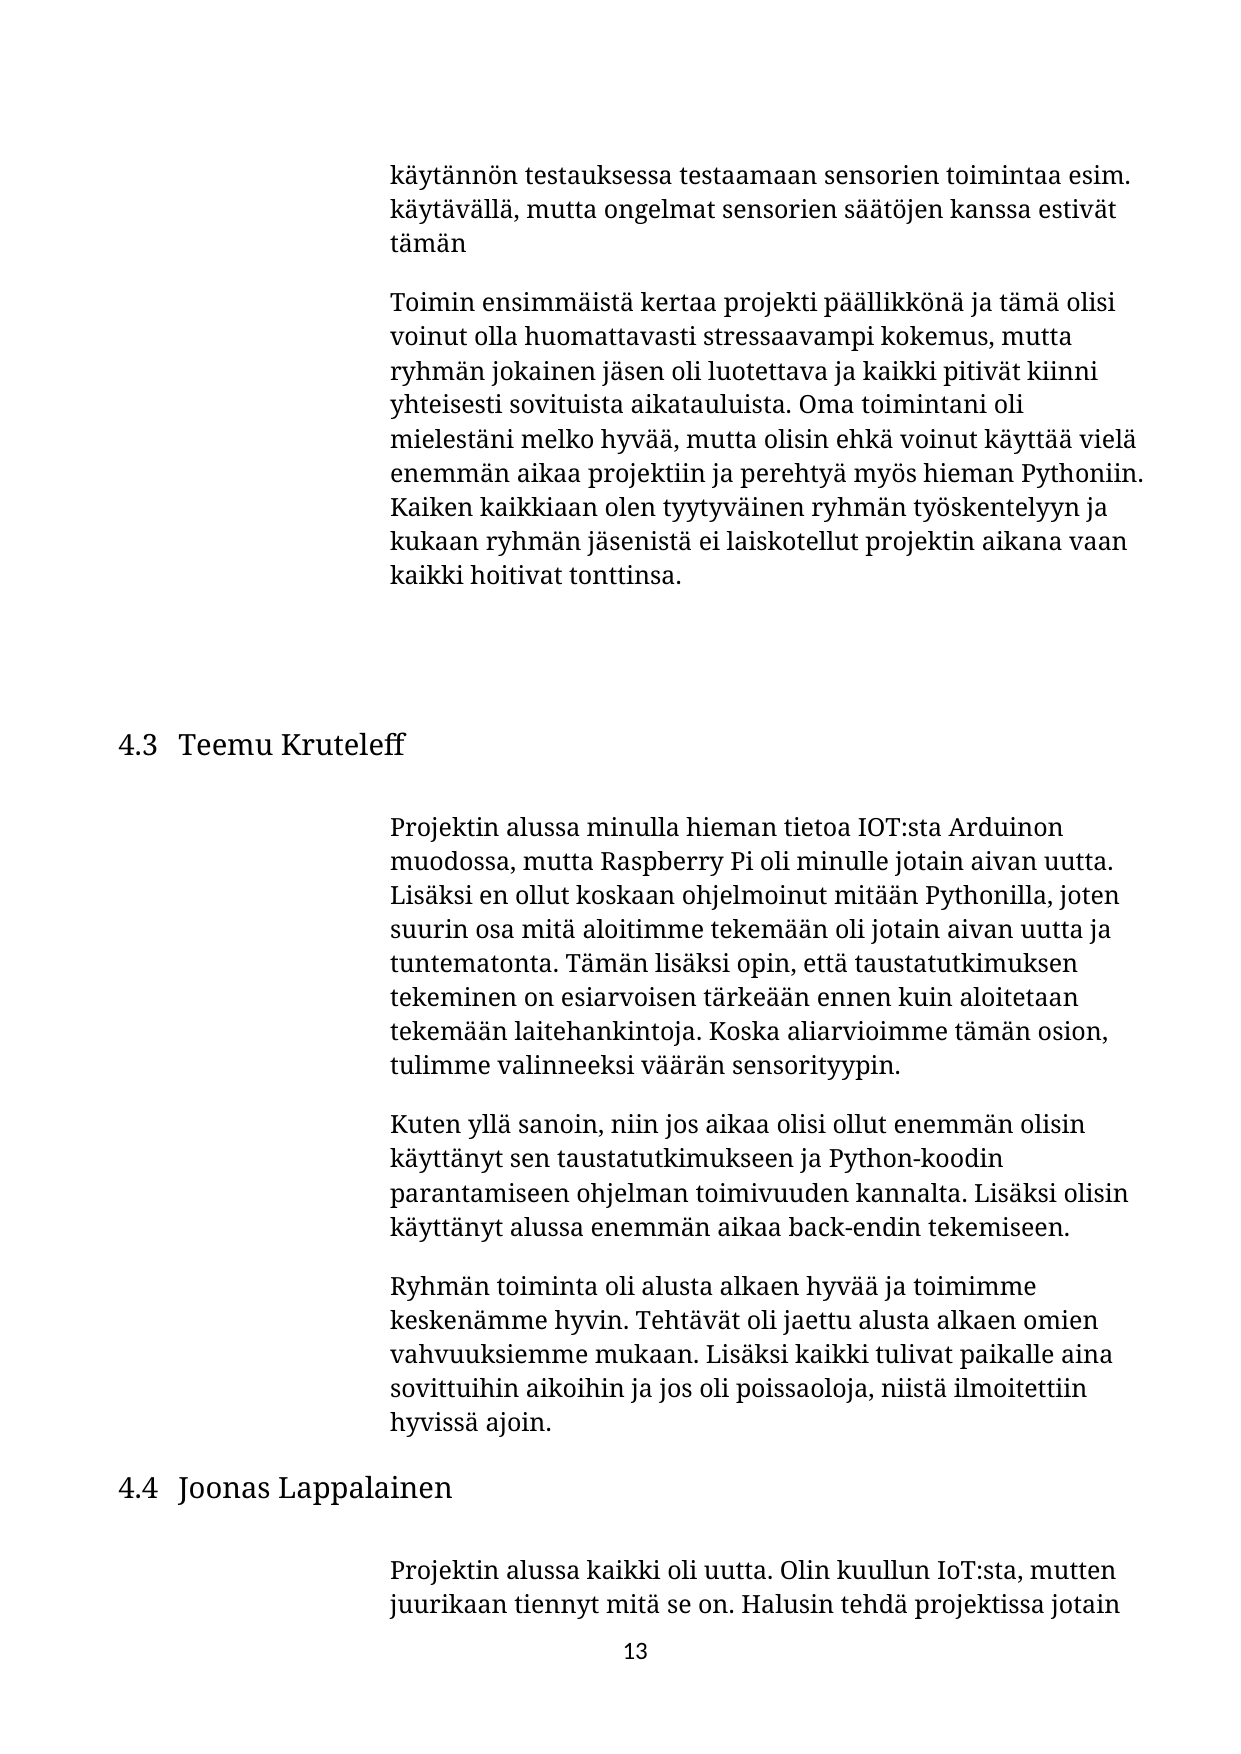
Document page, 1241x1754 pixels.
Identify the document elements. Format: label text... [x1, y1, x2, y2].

subtitle Joonas Lappalainen [118, 1468, 1152, 1507]
text Toimin ensimmäistä kertaa projekti päällikkönä ja tämä olisi voinut olla huomattavasti stressaavampi kokemus, mutta ryhmän jokainen jäsen oli luotettava ja kaikki pitivät kiinni yhteisesti sovituista aikatauluista. Oma toimintani oli mielestäni melko hyvää, mutta olisin ehkä voinut käyttää vielä enemmän aikaa projektiin ja perehtyä myös hieman Pythoniin. Kaiken kaikkiaan olen tyytyväinen ryhmän työskentelyyn ja kukaan ryhmän jäsenistä ei laiskotellut projektin aikana vaan kaikki hoitivat tonttinsa. [390, 285, 1152, 592]
text Projektin alussa minulla hieman tietoa IOT:sta Arduinon muodossa, mutta Raspberry Pi oli minulle jotain aivan uutta. Lisäksi en ollut koskaan ohjelmoinut mitään Pythonilla, joten suurin osa mitä aloitimme tekemään oli jotain aivan uutta ja tuntematonta. Tämän lisäksi opin, että taustatutkimuksen tekeminen on esiarvoisen tärkeään ennen kuin aloitetaan tekemään laitehankintoja. Koska aliarvioimme tämän osion, tulimme valinneeksi väärän sensorityypin. [390, 809, 1152, 1082]
text käytännön testauksessa testaamaan sensorien toimintaa esim. käytävällä, mutta ongelmat sensorien säätöjen kanssa estivät tämän [390, 158, 1152, 260]
text Projektin alussa kaikki oli uutta. Olin kuullun IoT:sta, mutten juurikaan tiennyt mitä se on. Halusin tehdä projektissa jotain [390, 1553, 1152, 1621]
subtitle Teemu Kruteleff [118, 725, 1152, 764]
text Ryhmän toiminta oli alusta alkaen hyvää ja toimimme keskenämme hyvin. Tehtävät oli jaettu alusta alkaen omien vahvuuksiemme mukaan. Lisäksi kaikki tulivat paikalle aina sovittuihin aikoihin ja jos oli poissaoloja, niistä ilmoitettiin hyvissä ajoin. [390, 1268, 1152, 1439]
text Kuten yllä sanoin, niin jos aikaa olisi ollut enemmän olisin käyttänyt sen taustatutkimukseen ja Python-koodin parantamiseen ohjelman toimivuuden kannalta. Lisäksi olisin käyttänyt alussa enemmän aikaa back-endin tekemiseen. [390, 1107, 1152, 1243]
